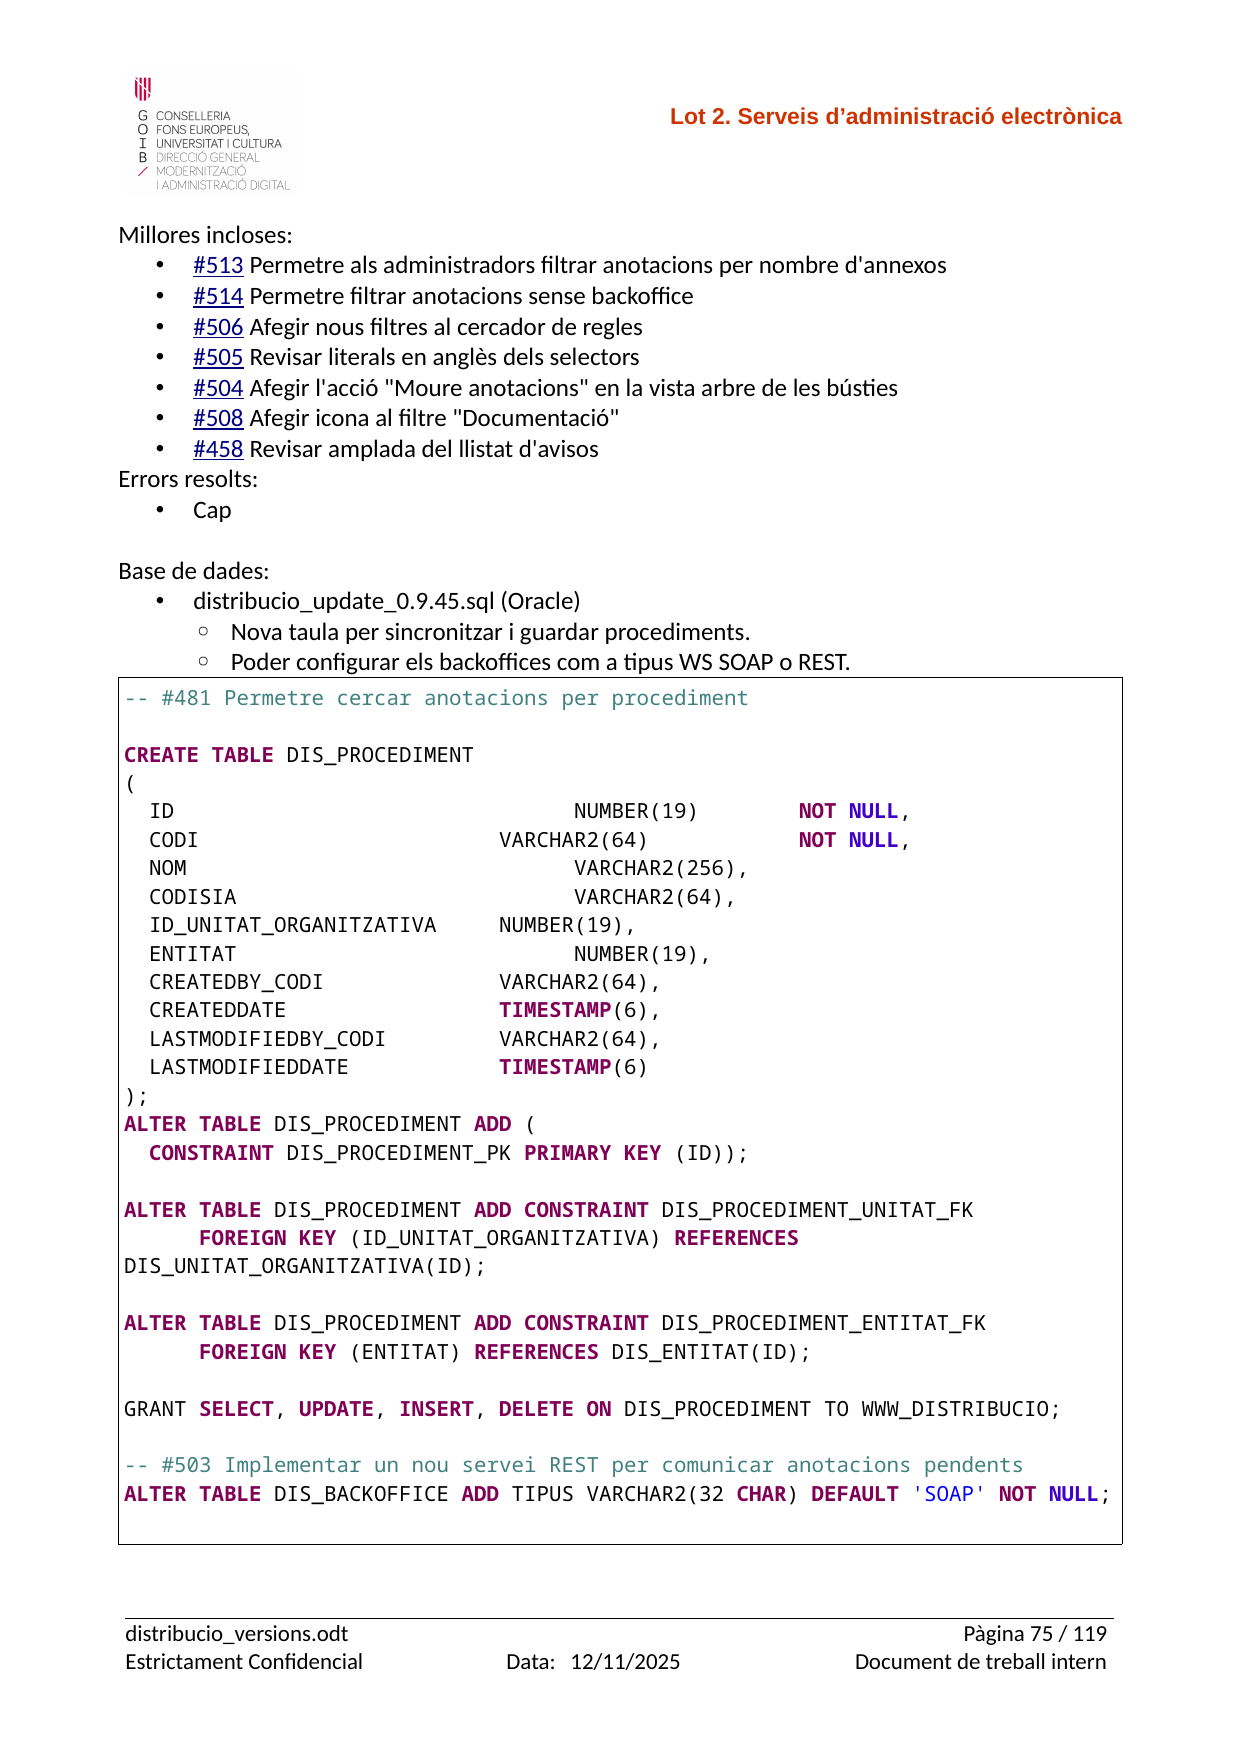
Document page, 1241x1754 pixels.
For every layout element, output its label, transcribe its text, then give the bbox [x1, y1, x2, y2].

list Cap [156, 494, 1122, 524]
list #505 Revisar literals en anglès dels selectors [156, 341, 1122, 372]
list distribucio_update_0.9.45.sql (Oracle) [156, 585, 1122, 616]
list #506 Afegir nous filtres al cercador de regles [156, 311, 1122, 341]
list Nova taula per sincronitzar i guardar procediments. [193, 616, 1122, 646]
text Errors resolts: [118, 463, 1122, 494]
text Millores incloses: [118, 219, 1122, 250]
picture [126, 70, 299, 197]
list #513 Permetre als administradors filtrar anotacions per nombre d'annexos [156, 250, 1122, 280]
list #504 Afegir l'acció "Moure anotacions" en la vista arbre de les bústies [156, 372, 1122, 402]
list Poder configurar els backoffices com a tipus WS SOAP o REST. [193, 646, 1122, 677]
list #514 Permetre filtrar anotacions sense backoffice [156, 280, 1122, 311]
list #508 Afegir icona al filtre "Documentació" [156, 402, 1122, 433]
list #458 Revisar amplada del llistat d'avisos [156, 433, 1122, 463]
text Base de dades: [118, 555, 1122, 585]
table_header -- #481 Permetre cercar anotacions per procediment CREATE TABLE DIS_PROCEDIMENT ( ID NUMBER(19) NOT NULL, CODI VARCHAR2(64) NOT NULL, NOM VARCHAR2(256), CODISIA VARCHAR2(64), ID_UNITAT_ORGANITZATIVA NUMBER(19), ENTITAT NUMBER(19), CREATEDBY_CODI VARCHAR2(64), CREATEDDATE TIMESTAMP(6), LASTMODIFIEDBY_CODI VARCHAR2(64), LASTMODIFIEDDATE TIMESTAMP(6) ); ALTER TABLE DIS_PROCEDIMENT ADD ( CONSTRAINT DIS_PROCEDIMENT_PK PRIMARY KEY (ID)); ALTER TABLE DIS_PROCEDIMENT ADD CONSTRAINT DIS_PROCEDIMENT_UNITAT_FK FOREIGN KEY (ID_UNITAT_ORGANITZATIVA) REFERENCES DIS_UNITAT_ORGANITZATIVA(ID); ALTER TABLE DIS_PROCEDIMENT ADD CONSTRAINT DIS_PROCEDIMENT_ENTITAT_FK FOREIGN KEY (ENTITAT) REFERENCES DIS_ENTITAT(ID); GRANT SELECT, UPDATE, INSERT, DELETE ON DIS_PROCEDIMENT TO WWW_DISTRIBUCIO; -- #503 Implementar un nou servei REST per comunicar anotacions pendents ALTER TABLE DIS_BACKOFFICE ADD TIPUS VARCHAR2(32 CHAR) DEFAULT 'SOAP' NOT NULL; [119, 678, 1122, 1544]
